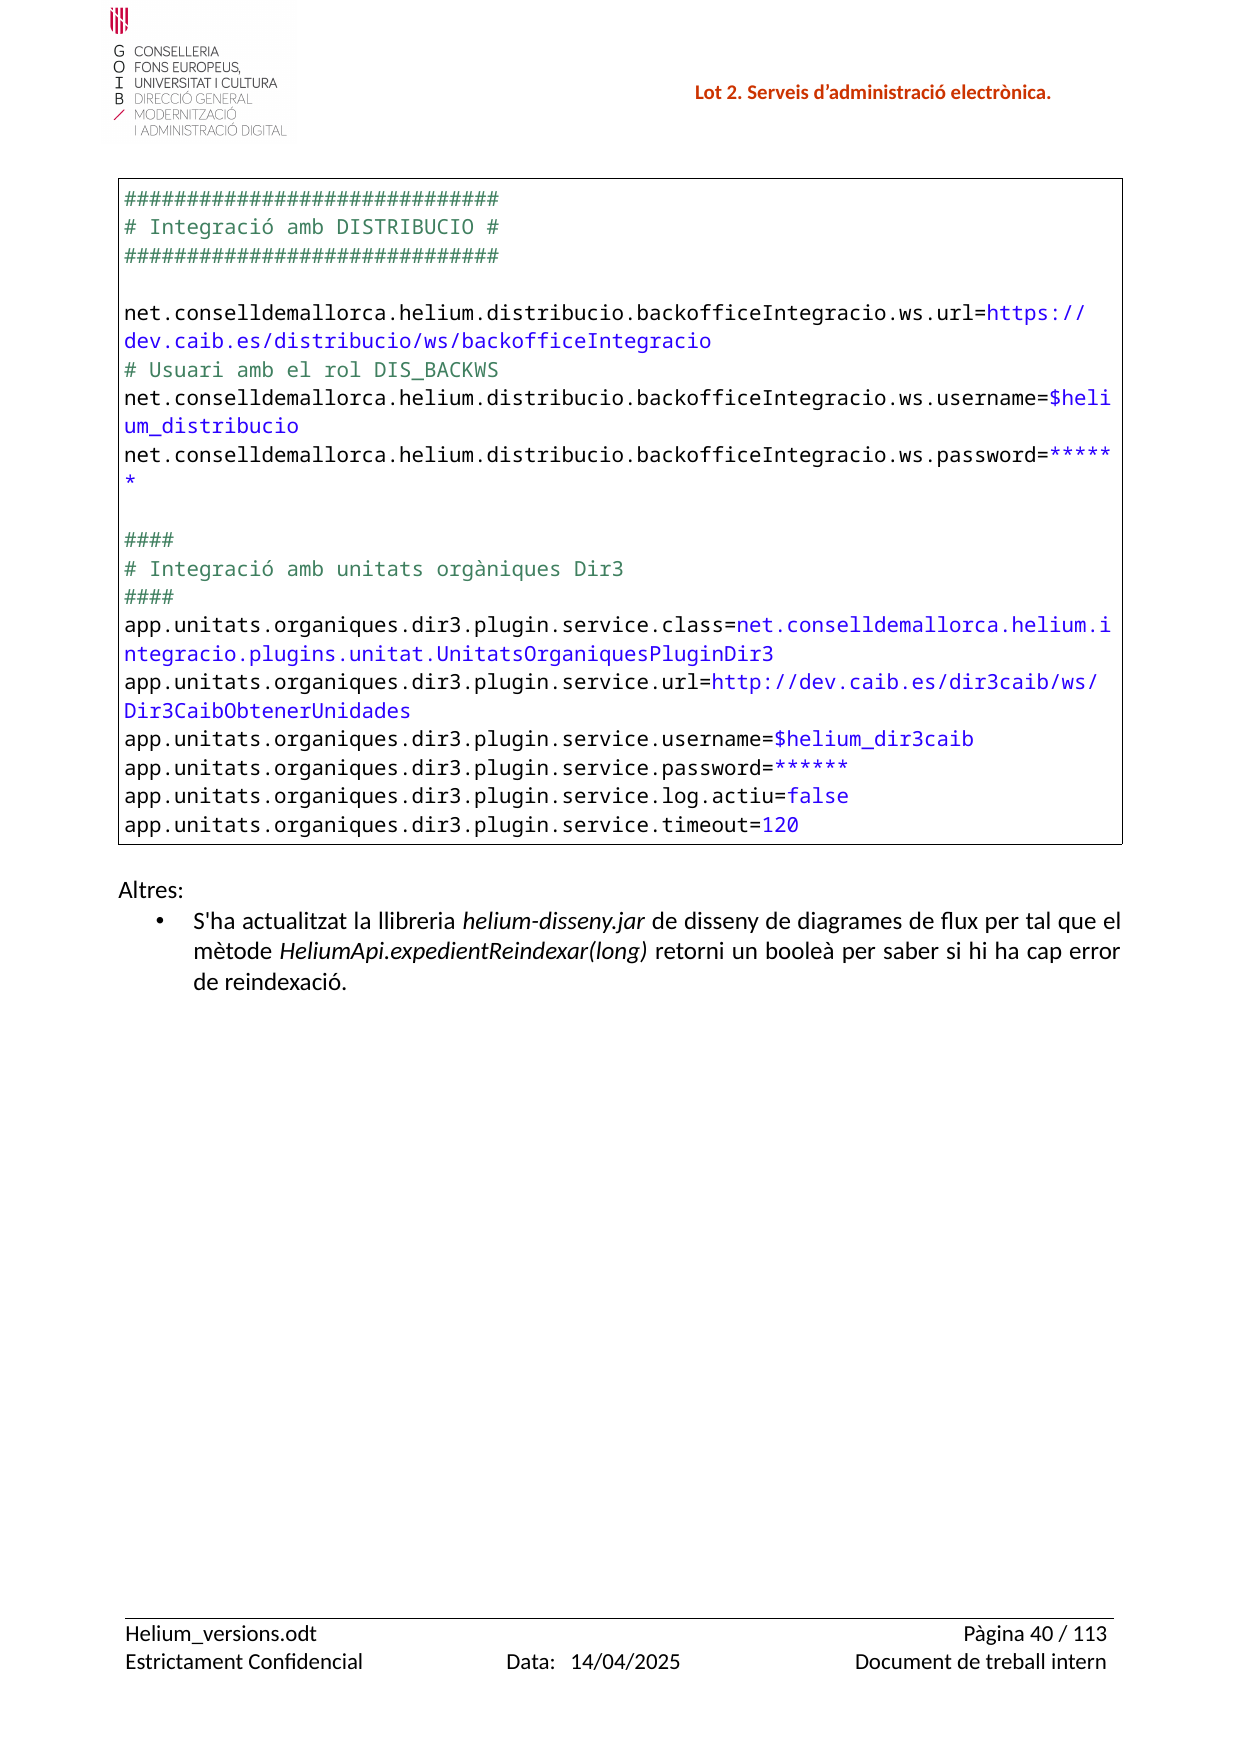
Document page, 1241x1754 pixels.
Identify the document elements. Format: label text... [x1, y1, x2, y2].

picture [100, 0, 297, 144]
list S'ha actualitzat la llibreria helium-disseny.jar de disseny de diagrames de flux per tal que el mètode HeliumApi.expedientReindexar(long) retorni un booleà per saber si hi ha cap error de reindexació. [156, 905, 1122, 997]
table_header ############################## # Integració amb DISTRIBUCIO # ############################## net.conselldemallorca.helium.distribucio.backofficeIntegracio.ws.url=https://dev.caib.es/distribucio/ws/backofficeIntegracio # Usuari amb el rol DIS_BACKWS net.conselldemallorca.helium.distribucio.backofficeIntegracio.ws.username=$helium_distribucio net.conselldemallorca.helium.distribucio.backofficeIntegracio.ws.password=****** #### # Integració amb unitats orgàniques Dir3 #### app.unitats.organiques.dir3.plugin.service.class=net.conselldemallorca.helium.integracio.plugins.unitat.UnitatsOrganiquesPluginDir3 app.unitats.organiques.dir3.plugin.service.url=http://dev.caib.es/dir3caib/ws/Dir3CaibObtenerUnidades app.unitats.organiques.dir3.plugin.service.username=$helium_dir3caib app.unitats.organiques.dir3.plugin.service.password=****** app.unitats.organiques.dir3.plugin.service.log.actiu=false app.unitats.organiques.dir3.plugin.service.timeout=120 [119, 179, 1122, 844]
text Altres: [118, 874, 1122, 905]
